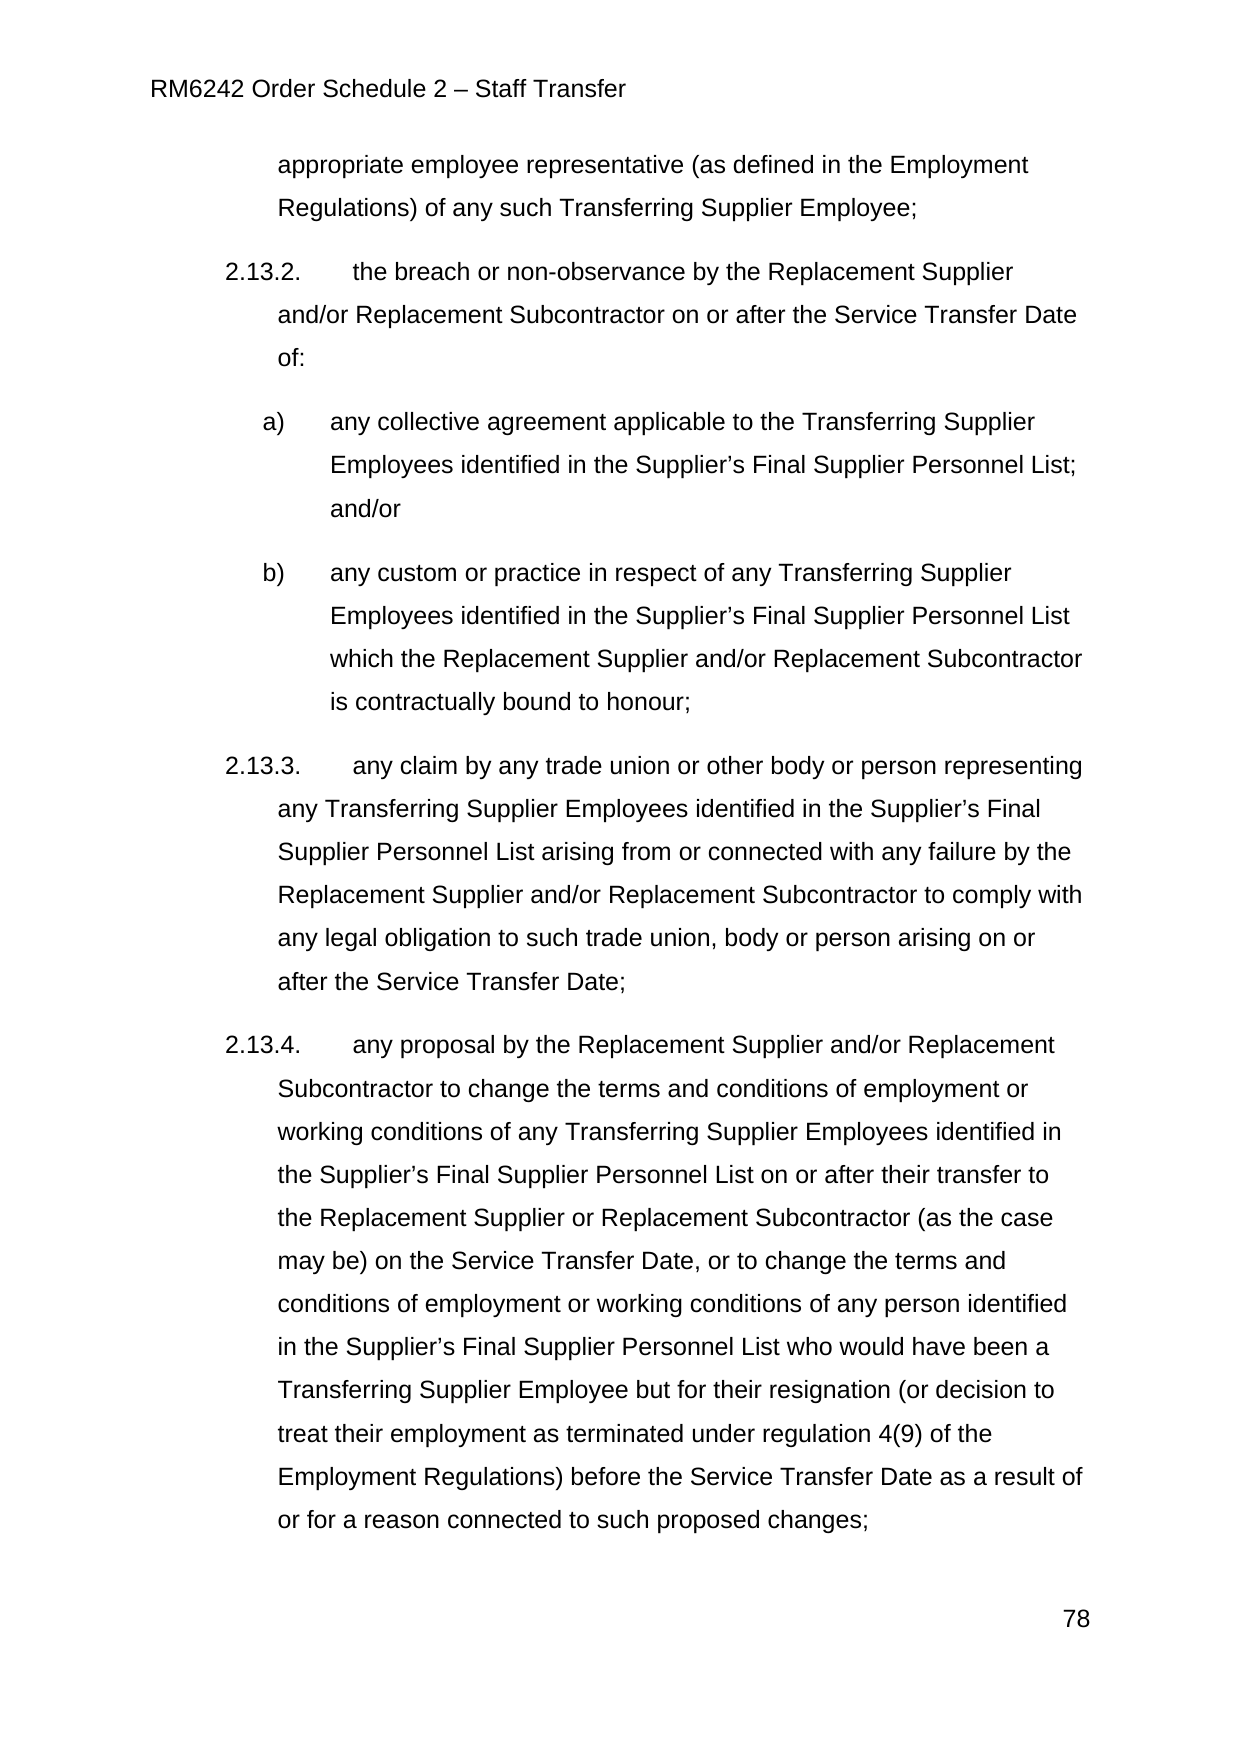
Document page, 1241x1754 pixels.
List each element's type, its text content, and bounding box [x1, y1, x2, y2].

list any collective agreement applicable to the Transferring Supplier Employees identified in the Supplier’s Final Supplier Personnel List; and/or [262, 407, 1090, 522]
list appropriate employee representative (as defined in the Employment Regulations) of any such Transferring Supplier Employee; [225, 150, 1090, 222]
list any claim by any trade union or other body or person representing any Transferring Supplier Employees identified in the Supplier’s Final Supplier Personnel List arising from or connected with any failure by the Replacement Supplier and/or Replacement Subcontractor to comply with any legal obligation to such trade union, body or person arising on or after the Service Transfer Date; [225, 751, 1090, 995]
list the breach or non-observance by the Replacement Supplier and/or Replacement Subcontractor on or after the Service Transfer Date of: [225, 257, 1090, 372]
list any proposal by the Replacement Supplier and/or Replacement Subcontractor to change the terms and conditions of employment or working conditions of any Transferring Supplier Employees identified in the Supplier’s Final Supplier Personnel List on or after their transfer to the Replacement Supplier or Replacement Subcontractor (as the case may be) on the Service Transfer Date, or to change the terms and conditions of employment or working conditions of any person identified in the Supplier’s Final Supplier Personnel List who would have been a Transferring Supplier Employee but for their resignation (or decision to treat their employment as terminated under regulation 4(9) of the Employment Regulations) before the Service Transfer Date as a result of or for a reason connected to such proposed changes; [225, 1030, 1090, 1533]
list any custom or practice in respect of any Transferring Supplier Employees identified in the Supplier’s Final Supplier Personnel List which the Replacement Supplier and/or Replacement Subcontractor is contractually bound to honour; [262, 557, 1090, 716]
